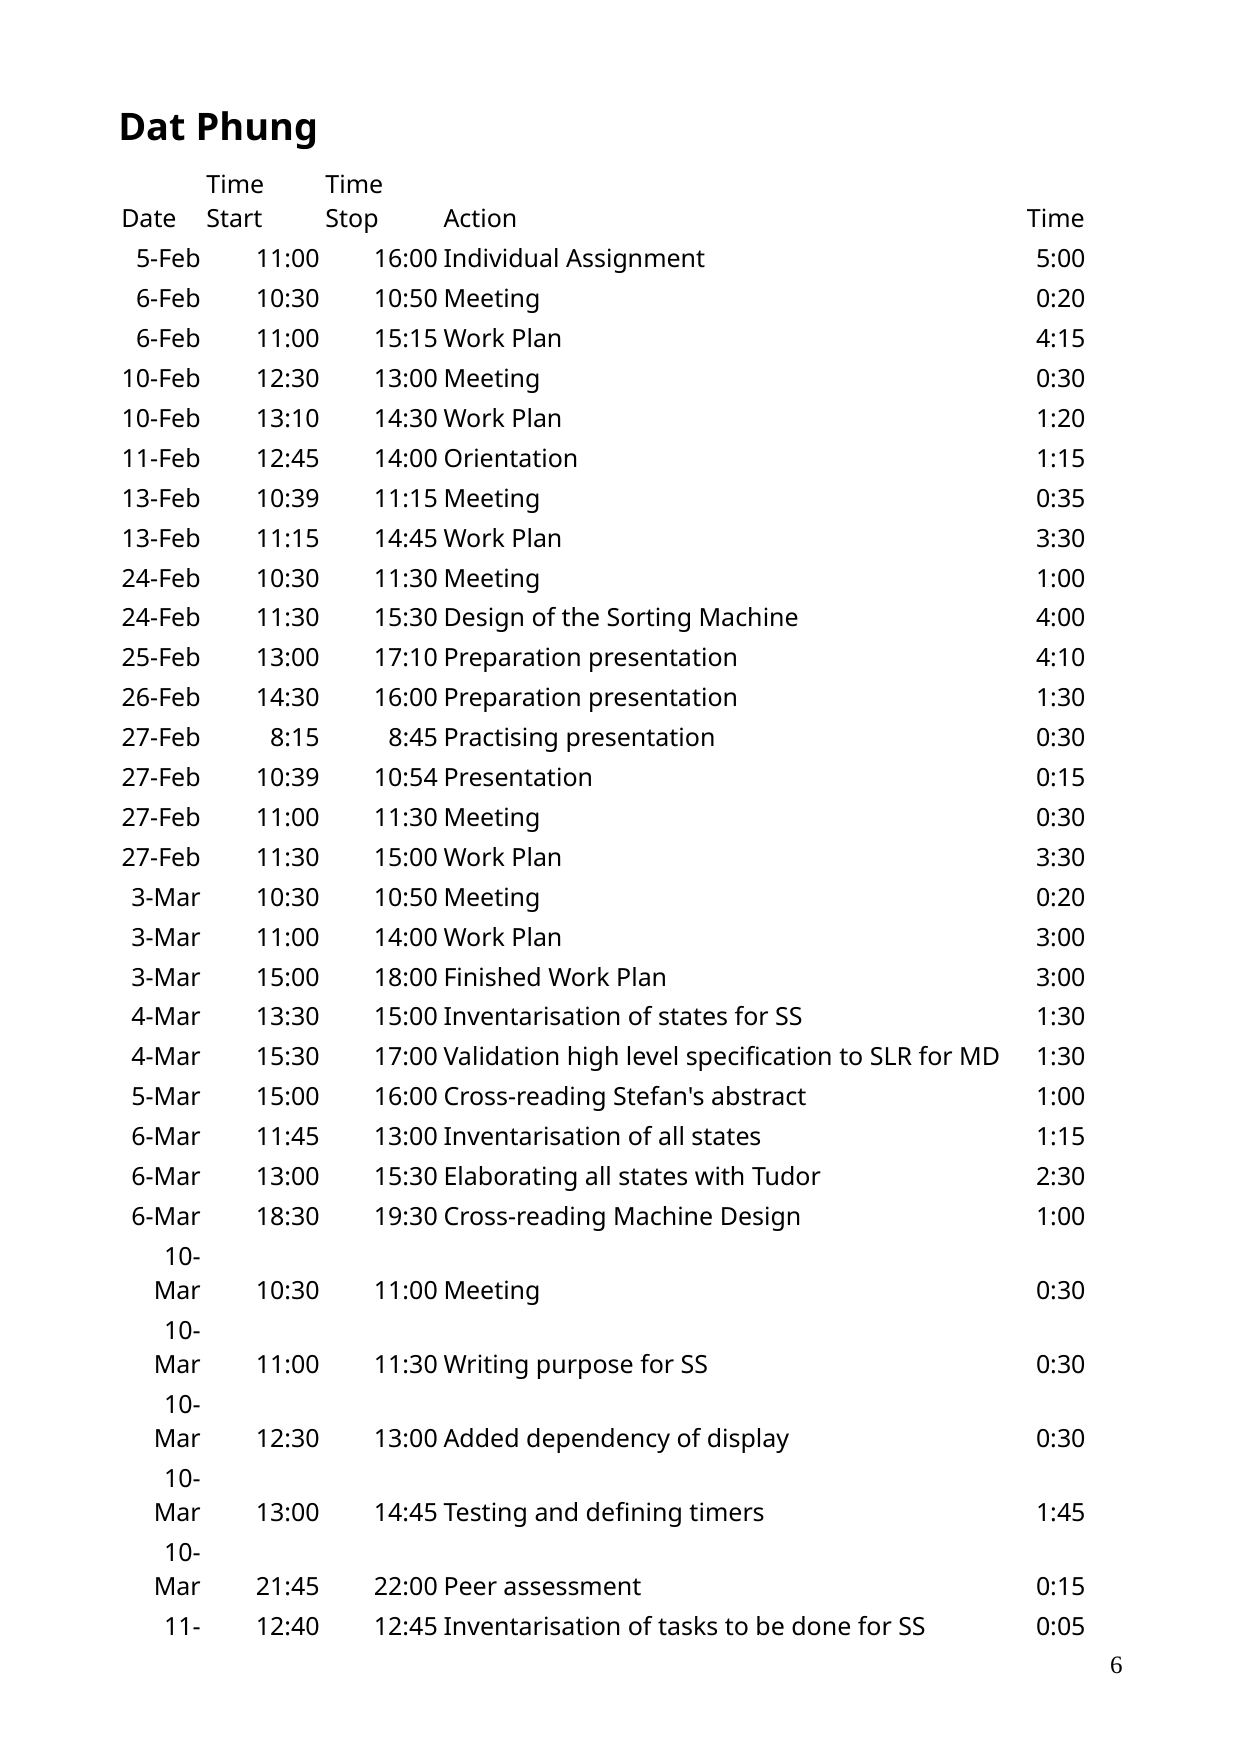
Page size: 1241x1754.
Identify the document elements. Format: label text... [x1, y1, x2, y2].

table_cell 11:00 [203, 1310, 322, 1383]
table_cell 13-Feb [118, 518, 203, 557]
table_cell 6-Feb [118, 278, 203, 318]
table_cell 10:39 [203, 757, 322, 797]
table_cell 12:45 [203, 438, 322, 477]
table_cell 10:30 [203, 1236, 322, 1309]
table_cell 4:00 [1024, 597, 1088, 637]
table_cell 6-Mar [118, 1196, 203, 1236]
table_cell 2:30 [1024, 1156, 1088, 1196]
table_cell Testing and defining timers [440, 1458, 1024, 1531]
table_cell 10-Mar [118, 1384, 203, 1457]
table_cell 1:00 [1024, 1076, 1088, 1116]
table_cell 11:30 [322, 1310, 440, 1383]
table_cell 15:30 [322, 1156, 440, 1196]
table_cell 13:10 [203, 398, 322, 438]
table_cell Meeting [440, 797, 1024, 837]
table_cell Meeting [440, 478, 1024, 517]
table_cell 14:45 [322, 1458, 440, 1531]
table_cell 10:39 [203, 478, 322, 517]
table_cell 13-Feb [118, 478, 203, 517]
table_cell 3-Mar [118, 956, 203, 996]
table_header Action [440, 164, 1024, 238]
table_cell Orientation [440, 438, 1024, 477]
table_cell 11:30 [203, 837, 322, 876]
table_cell 4:15 [1024, 318, 1088, 358]
table_cell 11:30 [322, 797, 440, 837]
table_cell Individual Assignment [440, 238, 1024, 278]
table_cell 0:30 [1024, 358, 1088, 398]
table_cell 22:00 [322, 1531, 440, 1605]
table_cell 13:00 [203, 637, 322, 677]
table_cell 11- [118, 1605, 203, 1645]
table_cell 16:00 [322, 238, 440, 278]
table_cell 0:15 [1024, 757, 1088, 797]
table_cell 8:45 [322, 717, 440, 757]
table_header Time [1024, 164, 1088, 238]
table_cell 14:00 [322, 916, 440, 956]
table_cell Meeting [440, 876, 1024, 916]
table_cell 10-Mar [118, 1531, 203, 1605]
table_cell 11:00 [203, 916, 322, 956]
table_header Time Start [203, 164, 322, 238]
table_cell 1:00 [1024, 1196, 1088, 1236]
subtitle Dat Phung [118, 100, 1122, 152]
table_cell 1:30 [1024, 1036, 1088, 1076]
table_cell 1:15 [1024, 1116, 1088, 1156]
table_cell 1:15 [1024, 438, 1088, 477]
table_cell 3-Mar [118, 916, 203, 956]
table_cell 14:45 [322, 518, 440, 557]
table_cell 27-Feb [118, 797, 203, 837]
table_cell 10:50 [322, 876, 440, 916]
table_cell 13:00 [322, 1116, 440, 1156]
table_cell 1:00 [1024, 557, 1088, 597]
table_cell Cross-reading Stefan's abstract [440, 1076, 1024, 1116]
table_cell 5:00 [1024, 238, 1088, 278]
table_cell 12:30 [203, 1384, 322, 1457]
table_cell Added dependency of display [440, 1384, 1024, 1457]
table_cell 11:15 [322, 478, 440, 517]
table_cell 12:30 [203, 358, 322, 398]
table_cell 15:00 [203, 956, 322, 996]
table_cell 15:30 [203, 1036, 322, 1076]
table_cell 27-Feb [118, 837, 203, 876]
table_cell 13:30 [203, 996, 322, 1036]
table_cell 3:00 [1024, 956, 1088, 996]
table_cell 13:00 [322, 1384, 440, 1457]
table_cell 13:00 [203, 1156, 322, 1196]
table_cell 11-Feb [118, 438, 203, 477]
table_cell Writing purpose for SS [440, 1310, 1024, 1383]
table_cell 11:00 [322, 1236, 440, 1309]
table_cell Validation high level specification to SLR for MD [440, 1036, 1024, 1076]
table_cell 11:45 [203, 1116, 322, 1156]
table_cell Meeting [440, 278, 1024, 318]
table_cell 12:45 [322, 1605, 440, 1645]
table_cell Preparation presentation [440, 677, 1024, 717]
table_cell Meeting [440, 1236, 1024, 1309]
table_cell 21:45 [203, 1531, 322, 1605]
table_cell 15:00 [322, 996, 440, 1036]
table_cell 10:30 [203, 557, 322, 597]
table_cell 14:30 [203, 677, 322, 717]
table_cell 14:30 [322, 398, 440, 438]
table_cell 12:40 [203, 1605, 322, 1645]
table_cell 17:00 [322, 1036, 440, 1076]
table_cell 19:30 [322, 1196, 440, 1236]
table_cell 17:10 [322, 637, 440, 677]
table_cell Work Plan [440, 398, 1024, 438]
table_cell 24-Feb [118, 597, 203, 637]
table_cell 15:00 [322, 837, 440, 876]
table_cell 10:30 [203, 876, 322, 916]
table_cell 0:20 [1024, 278, 1088, 318]
table_cell 4-Mar [118, 996, 203, 1036]
table_cell 3:30 [1024, 837, 1088, 876]
table_cell 10-Mar [118, 1236, 203, 1309]
table_cell Practising presentation [440, 717, 1024, 757]
table_cell Work Plan [440, 916, 1024, 956]
table_cell 6-Feb [118, 318, 203, 358]
table_cell 13:00 [203, 1458, 322, 1531]
table_cell Preparation presentation [440, 637, 1024, 677]
table_cell 15:00 [203, 1076, 322, 1116]
table_cell 1:45 [1024, 1458, 1088, 1531]
table_cell 0:35 [1024, 478, 1088, 517]
table_cell 14:00 [322, 438, 440, 477]
table_cell Meeting [440, 358, 1024, 398]
table_cell 5-Mar [118, 1076, 203, 1116]
table_cell 11:30 [322, 557, 440, 597]
table_cell Cross-reading Machine Design [440, 1196, 1024, 1236]
table_cell 26-Feb [118, 677, 203, 717]
table_cell 11:30 [203, 597, 322, 637]
table_cell 8:15 [203, 717, 322, 757]
table_cell 25-Feb [118, 637, 203, 677]
table_cell 27-Feb [118, 757, 203, 797]
table_cell 10-Feb [118, 398, 203, 438]
table_cell 18:00 [322, 956, 440, 996]
table_cell 0:30 [1024, 1236, 1088, 1309]
table_cell 11:15 [203, 518, 322, 557]
table_cell Peer assessment [440, 1531, 1024, 1605]
table_cell 3:30 [1024, 518, 1088, 557]
table_cell 10-Mar [118, 1310, 203, 1383]
table_header Date [118, 164, 203, 238]
table_cell 10-Mar [118, 1458, 203, 1531]
table_cell Work Plan [440, 837, 1024, 876]
table_cell 10:50 [322, 278, 440, 318]
table_cell 4:10 [1024, 637, 1088, 677]
table_cell Design of the Sorting Machine [440, 597, 1024, 637]
table_cell Presentation [440, 757, 1024, 797]
table_cell 11:00 [203, 797, 322, 837]
table_cell 24-Feb [118, 557, 203, 597]
table_cell 15:30 [322, 597, 440, 637]
table_cell 13:00 [322, 358, 440, 398]
table_cell 3:00 [1024, 916, 1088, 956]
table_cell 11:00 [203, 238, 322, 278]
table_cell 10:30 [203, 278, 322, 318]
table_cell Work Plan [440, 318, 1024, 358]
table_cell 18:30 [203, 1196, 322, 1236]
table_cell 0:30 [1024, 797, 1088, 837]
table_cell 1:30 [1024, 996, 1088, 1036]
table_cell Finished Work Plan [440, 956, 1024, 996]
table_cell 3-Mar [118, 876, 203, 916]
table_cell 10:54 [322, 757, 440, 797]
table_cell 4-Mar [118, 1036, 203, 1076]
table_cell 6-Mar [118, 1116, 203, 1156]
table_cell Inventarisation of tasks to be done for SS [440, 1605, 1024, 1645]
table_cell Meeting [440, 557, 1024, 597]
table_cell 0:30 [1024, 1384, 1088, 1457]
table_cell 16:00 [322, 677, 440, 717]
table_cell 0:30 [1024, 1310, 1088, 1383]
table_cell 0:30 [1024, 717, 1088, 757]
table_cell 10-Feb [118, 358, 203, 398]
table_cell 5-Feb [118, 238, 203, 278]
table_cell Work Plan [440, 518, 1024, 557]
table_header Time Stop [322, 164, 440, 238]
table_cell Elaborating all states with Tudor [440, 1156, 1024, 1196]
table_cell 0:15 [1024, 1531, 1088, 1605]
table_cell Inventarisation of states for SS [440, 996, 1024, 1036]
table_cell 15:15 [322, 318, 440, 358]
table_cell 6-Mar [118, 1156, 203, 1196]
table_cell 0:20 [1024, 876, 1088, 916]
table_cell 27-Feb [118, 717, 203, 757]
table_cell Inventarisation of all states [440, 1116, 1024, 1156]
table_cell 1:30 [1024, 677, 1088, 717]
table_cell 16:00 [322, 1076, 440, 1116]
table_cell 1:20 [1024, 398, 1088, 438]
table_cell 0:05 [1024, 1605, 1088, 1645]
table_cell 11:00 [203, 318, 322, 358]
